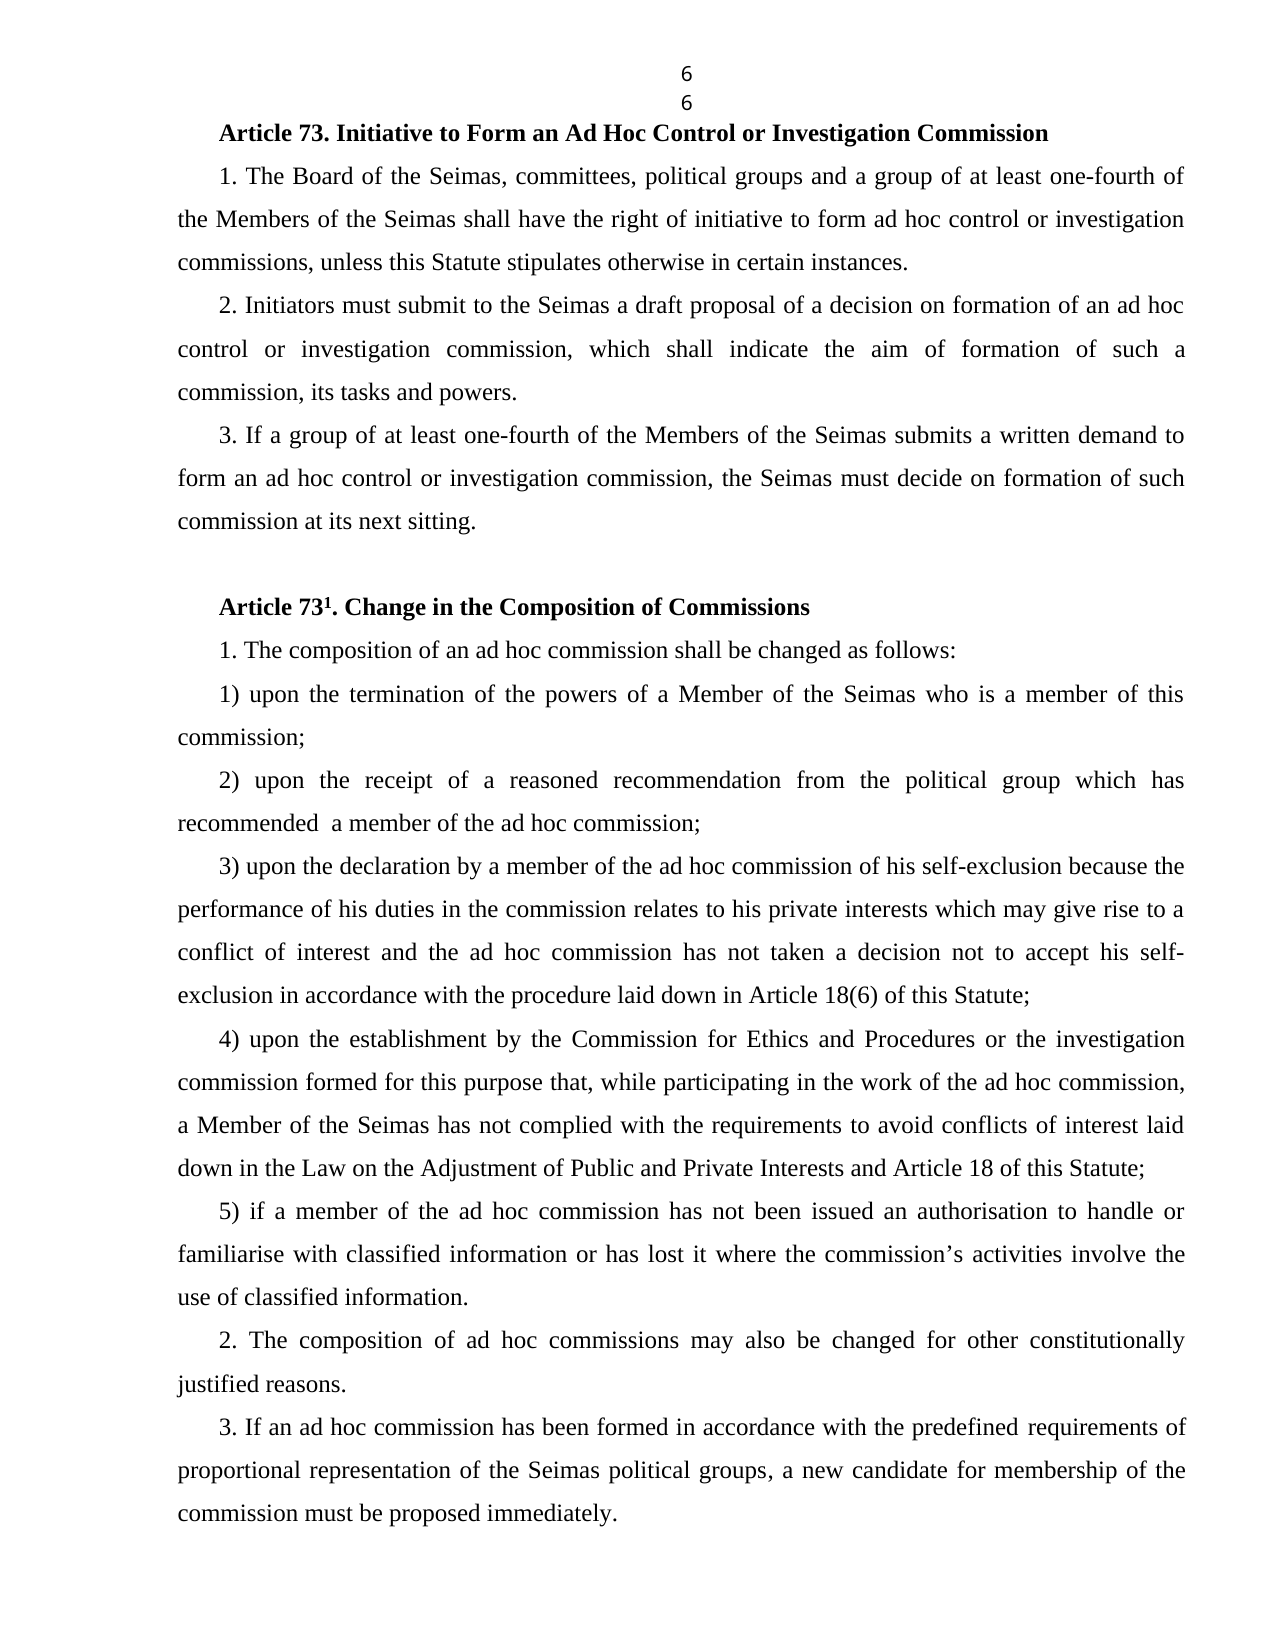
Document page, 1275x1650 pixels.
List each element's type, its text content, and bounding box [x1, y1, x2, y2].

text 1. The Board of the Seimas, committees, political groups and a group of at least one-fourth of the Members of the Seimas shall have the right of initiative to form ad hoc control or investigation commissions, unless this Statute stipulates otherwise in certain instances. [177, 161, 1186, 276]
text 2. Initiators must submit to the Seimas a draft proposal of a decision on formation of an ad hoc control or investigation commission, which shall indicate the aim of formation of such a commission, its tasks and powers. [177, 291, 1186, 406]
text Article 73. Initiative to Form an Ad Hoc Control or Investigation Commission [177, 118, 1186, 147]
text 3. If an ad hoc commission has been formed in accordance with the predefined requirements of proportional representation of the Seimas political groups, a new candidate for membership of the commission must be proposed immediately. [177, 1412, 1186, 1527]
text 1) upon the termination of the powers of a Member of the Seimas who is a member of this commission; [177, 679, 1186, 751]
text 3. If a group of at least one-fourth of the Members of the Seimas submits a written demand to form an ad hoc control or investigation commission, the Seimas must decide on formation of such commission at its next sitting. [177, 420, 1186, 535]
text 3) upon the declaration by a member of the ad hoc commission of his self-exclusion because the performance of his duties in the commission relates to his private interests which may give rise to a conflict of interest and the ad hoc commission has not taken a decision not to accept his self-exclusion in accordance with the procedure laid down in Article 18(6) of this Statute; [177, 851, 1186, 1009]
text 4) upon the establishment by the Commission for Ethics and Procedures or the investigation commission formed for this purpose that, while participating in the work of the ad hoc commission, a Member of the Seimas has not complied with the requirements to avoid conflicts of interest laid down in the Law on the Adjustment of Public and Private Interests and Article 18 of this Statute; [177, 1024, 1186, 1182]
text 2. The composition of ad hoc commissions may also be changed for other constitutionally justified reasons. [177, 1326, 1186, 1397]
text 1. The composition of an ad hoc commission shall be changed as follows: [177, 636, 1186, 664]
text 2) upon the receipt of a reasoned recommendation from the political group which has recommended a member of the ad hoc commission; [177, 765, 1186, 837]
text 5) if a member of the ad hoc commission has not been issued an authorisation to handle or familiarise with classified information or has lost it where the commission’s activities involve the use of classified information. [177, 1196, 1186, 1311]
text Article 731. Change in the Composition of Commissions [177, 592, 1186, 621]
